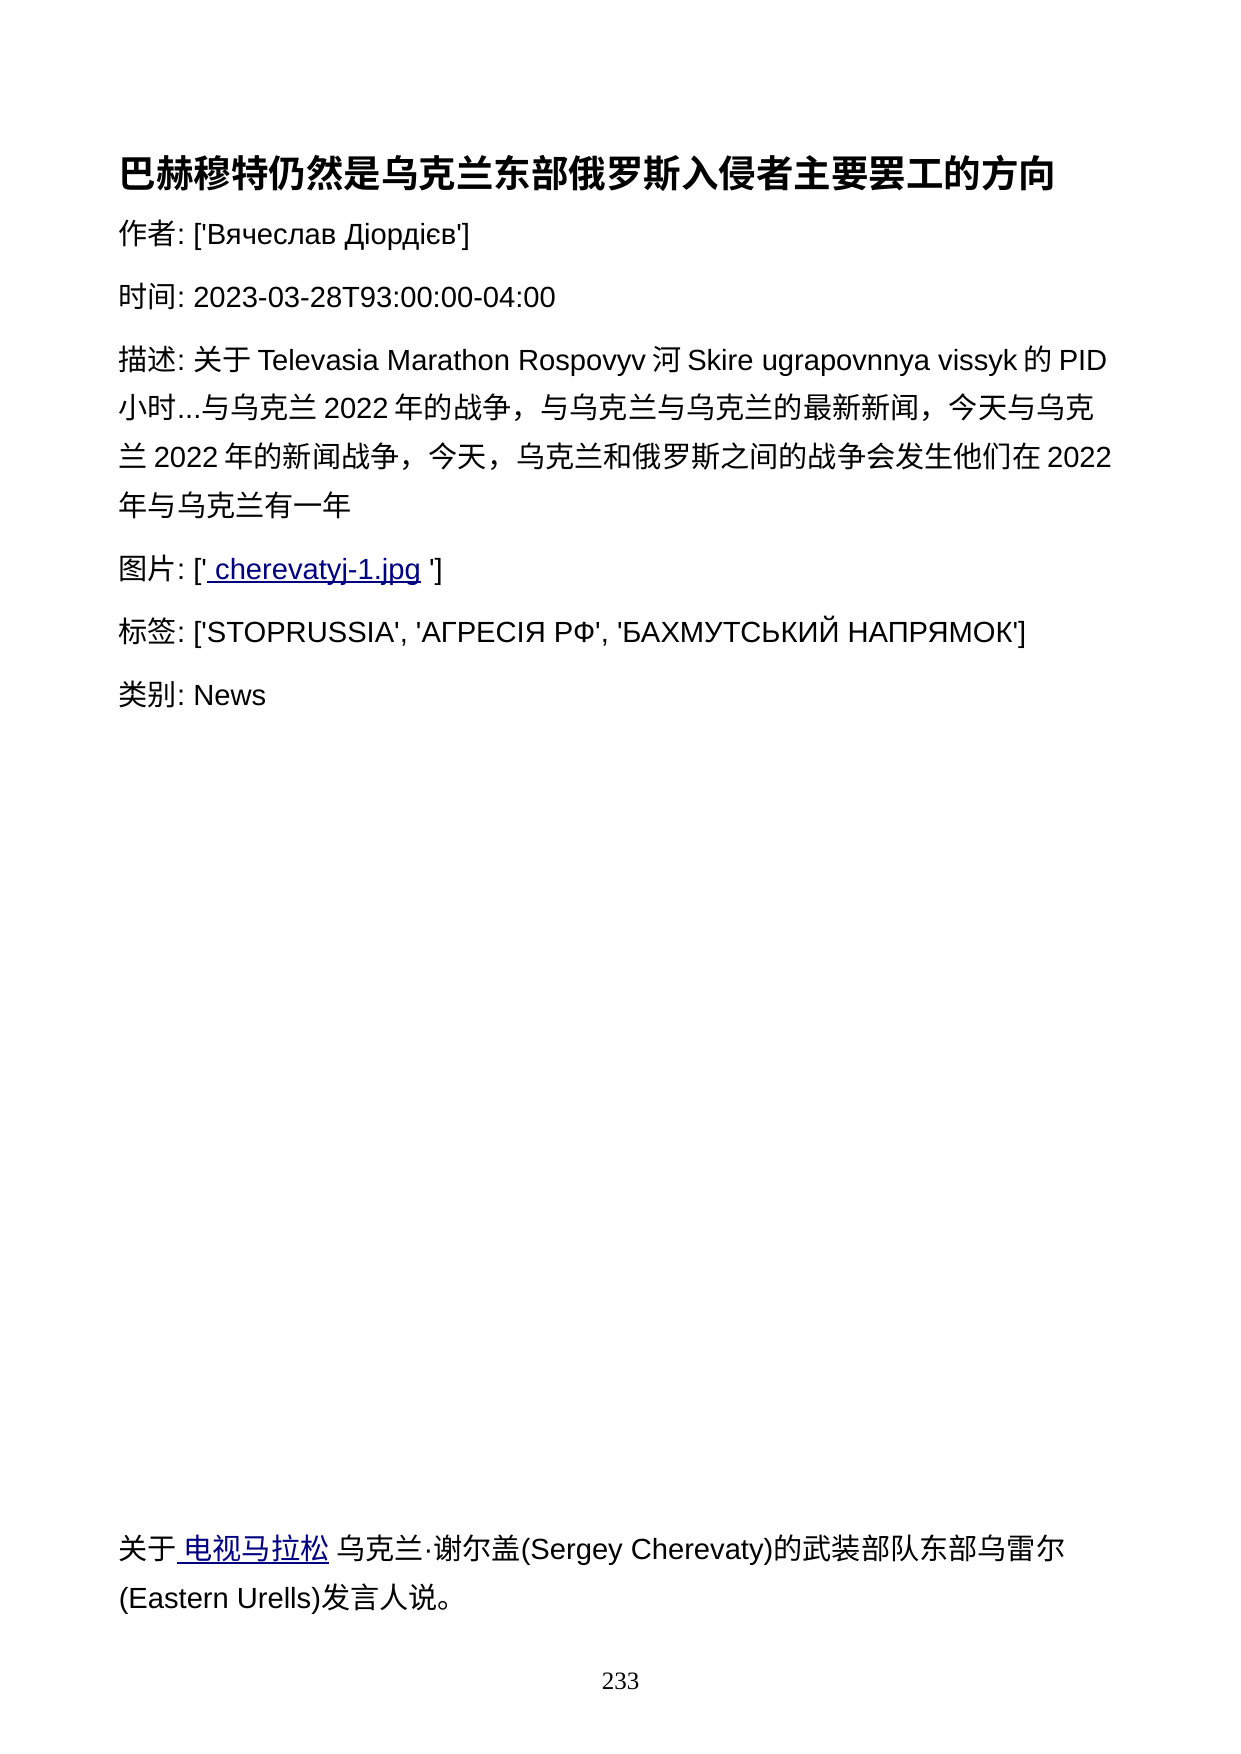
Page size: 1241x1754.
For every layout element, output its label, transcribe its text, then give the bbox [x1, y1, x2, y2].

text 关于 电视马拉松 乌克兰·谢尔盖(Sergey Cherevaty)的武装部队东部乌雷尔(Eastern Urells)发言人说。 [118, 735, 1122, 1617]
subtitle 巴赫穆特仍然是乌克兰东部俄罗斯入侵者主要罢工的方向 [118, 143, 1122, 198]
text 作者: ['Вячеслав Діордієв'] [118, 210, 1122, 253]
text 描述: 关于Televasia Marathon Rospovyv河Skire ugrapovnnya vissyk的PID小时...与乌克兰2022年的战争，与乌克兰与乌克兰的最新新闻，今天与乌克兰2022年的新闻战争，今天，乌克兰和俄罗斯之间的战争会发生他们在2022年与乌克兰有一年 [118, 337, 1122, 524]
text 类别: News [118, 672, 1122, 714]
text 时间: 2023-03-28T93:00:00-04:00 [118, 273, 1122, 316]
text 标签: ['STOPRUSSIA', 'АГРЕСІЯ РФ', 'БАХМУТСЬКИЙ НАПРЯМОК'] [118, 608, 1122, 651]
text 图片: [' cherevatyj-1.jpg '] [118, 545, 1122, 588]
